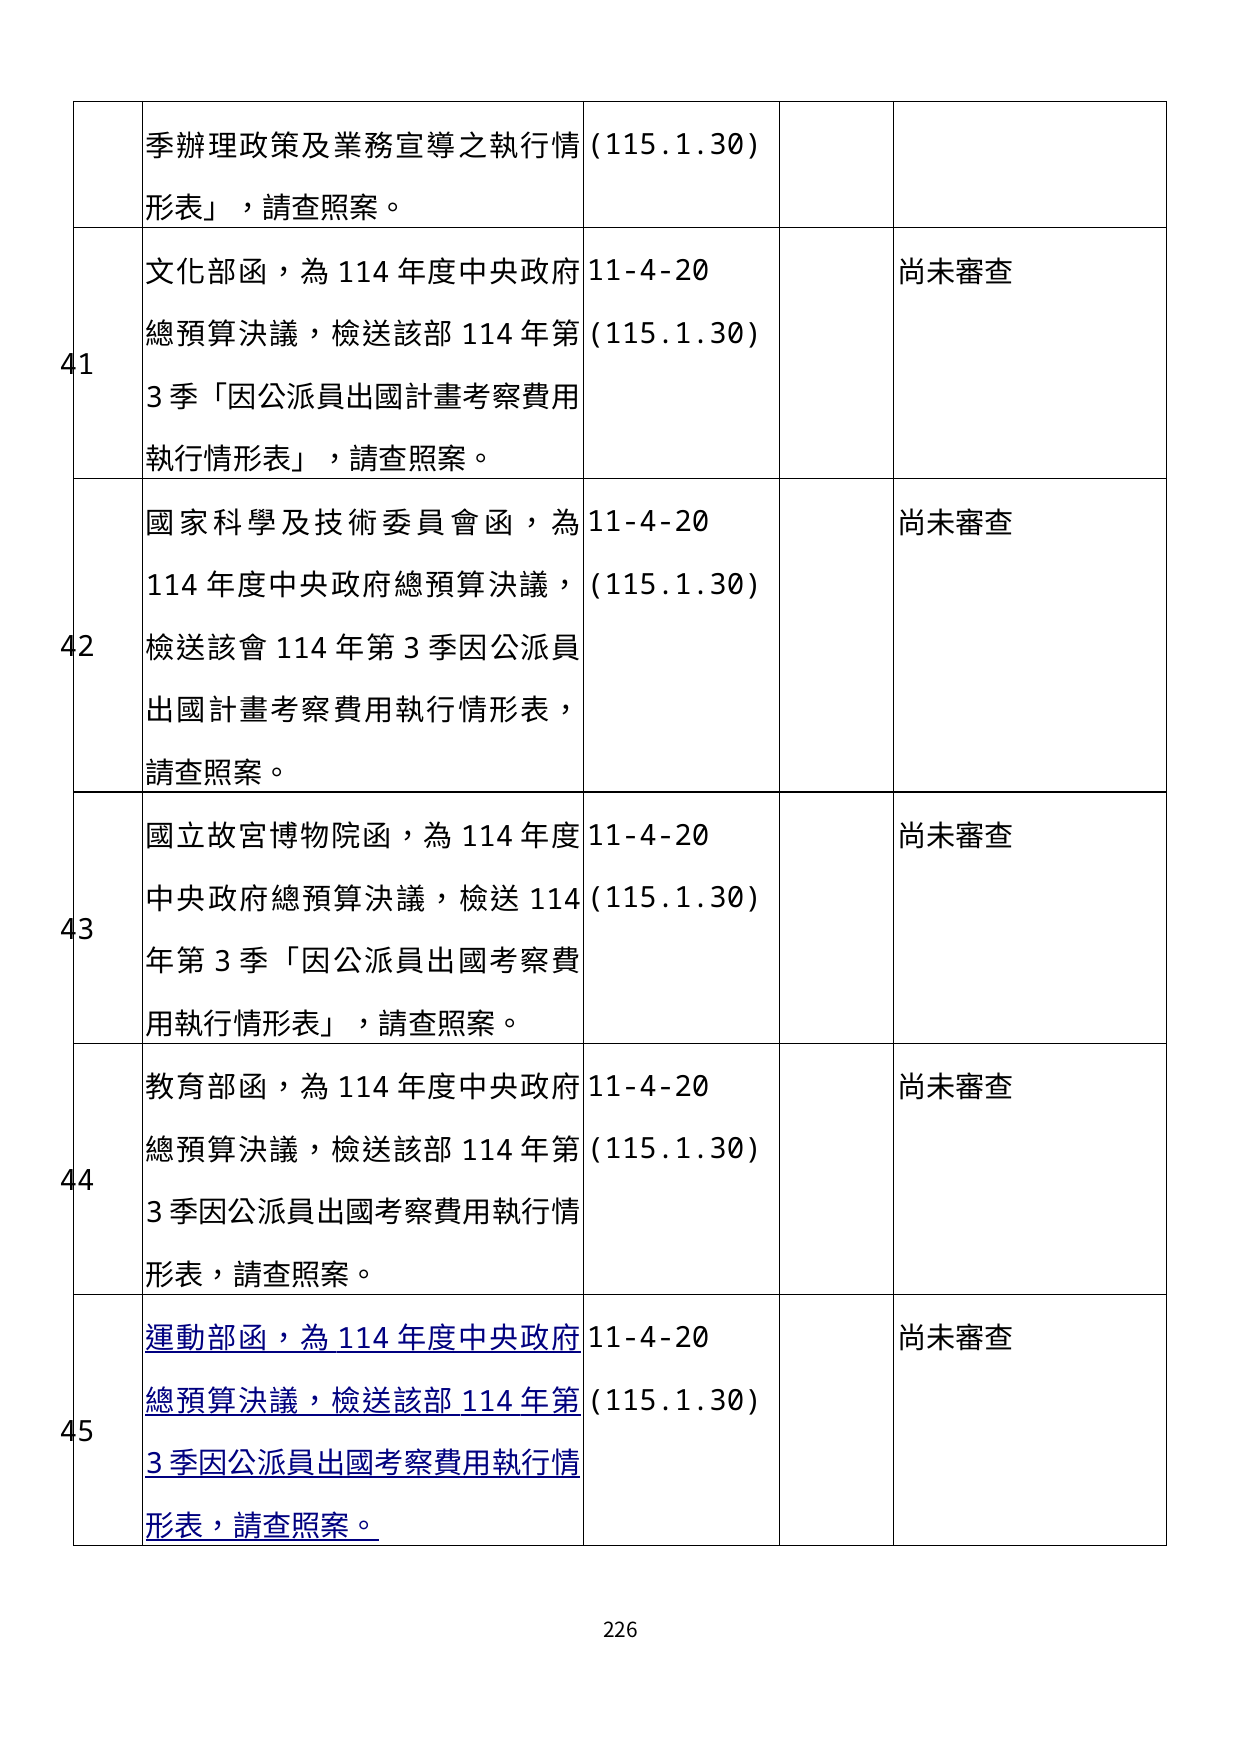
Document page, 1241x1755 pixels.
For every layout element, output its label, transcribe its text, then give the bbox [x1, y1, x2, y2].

table_cell [780, 1295, 893, 1544]
table_cell [780, 228, 893, 478]
table_cell 11-4-20 (115.1.30) [584, 1044, 779, 1293]
table_cell 11-4-20 (115.1.30) [584, 228, 779, 478]
table_cell (115.1.30) [584, 102, 779, 227]
table_cell 尚未審查 [894, 793, 1166, 1042]
table_cell [780, 793, 893, 1042]
table_cell [74, 479, 142, 791]
table_cell [74, 228, 142, 478]
table_cell 11-4-20 (115.1.30) [584, 479, 779, 791]
table_cell [894, 102, 1166, 227]
table_cell [74, 1044, 142, 1293]
table_cell [74, 1295, 142, 1544]
table_cell [780, 479, 893, 791]
table_cell 尚未審查 [894, 1044, 1166, 1293]
table_cell [780, 1044, 893, 1293]
table_cell 尚未審查 [894, 228, 1166, 478]
table_cell [780, 102, 893, 227]
table_cell 11-4-20 (115.1.30) [584, 793, 779, 1042]
table_cell 11-4-20 (115.1.30) [584, 1295, 779, 1544]
table_cell [74, 102, 142, 227]
table_cell 尚未審查 [894, 1295, 1166, 1544]
table_cell [74, 793, 142, 1042]
table_cell 尚未審查 [894, 479, 1166, 791]
